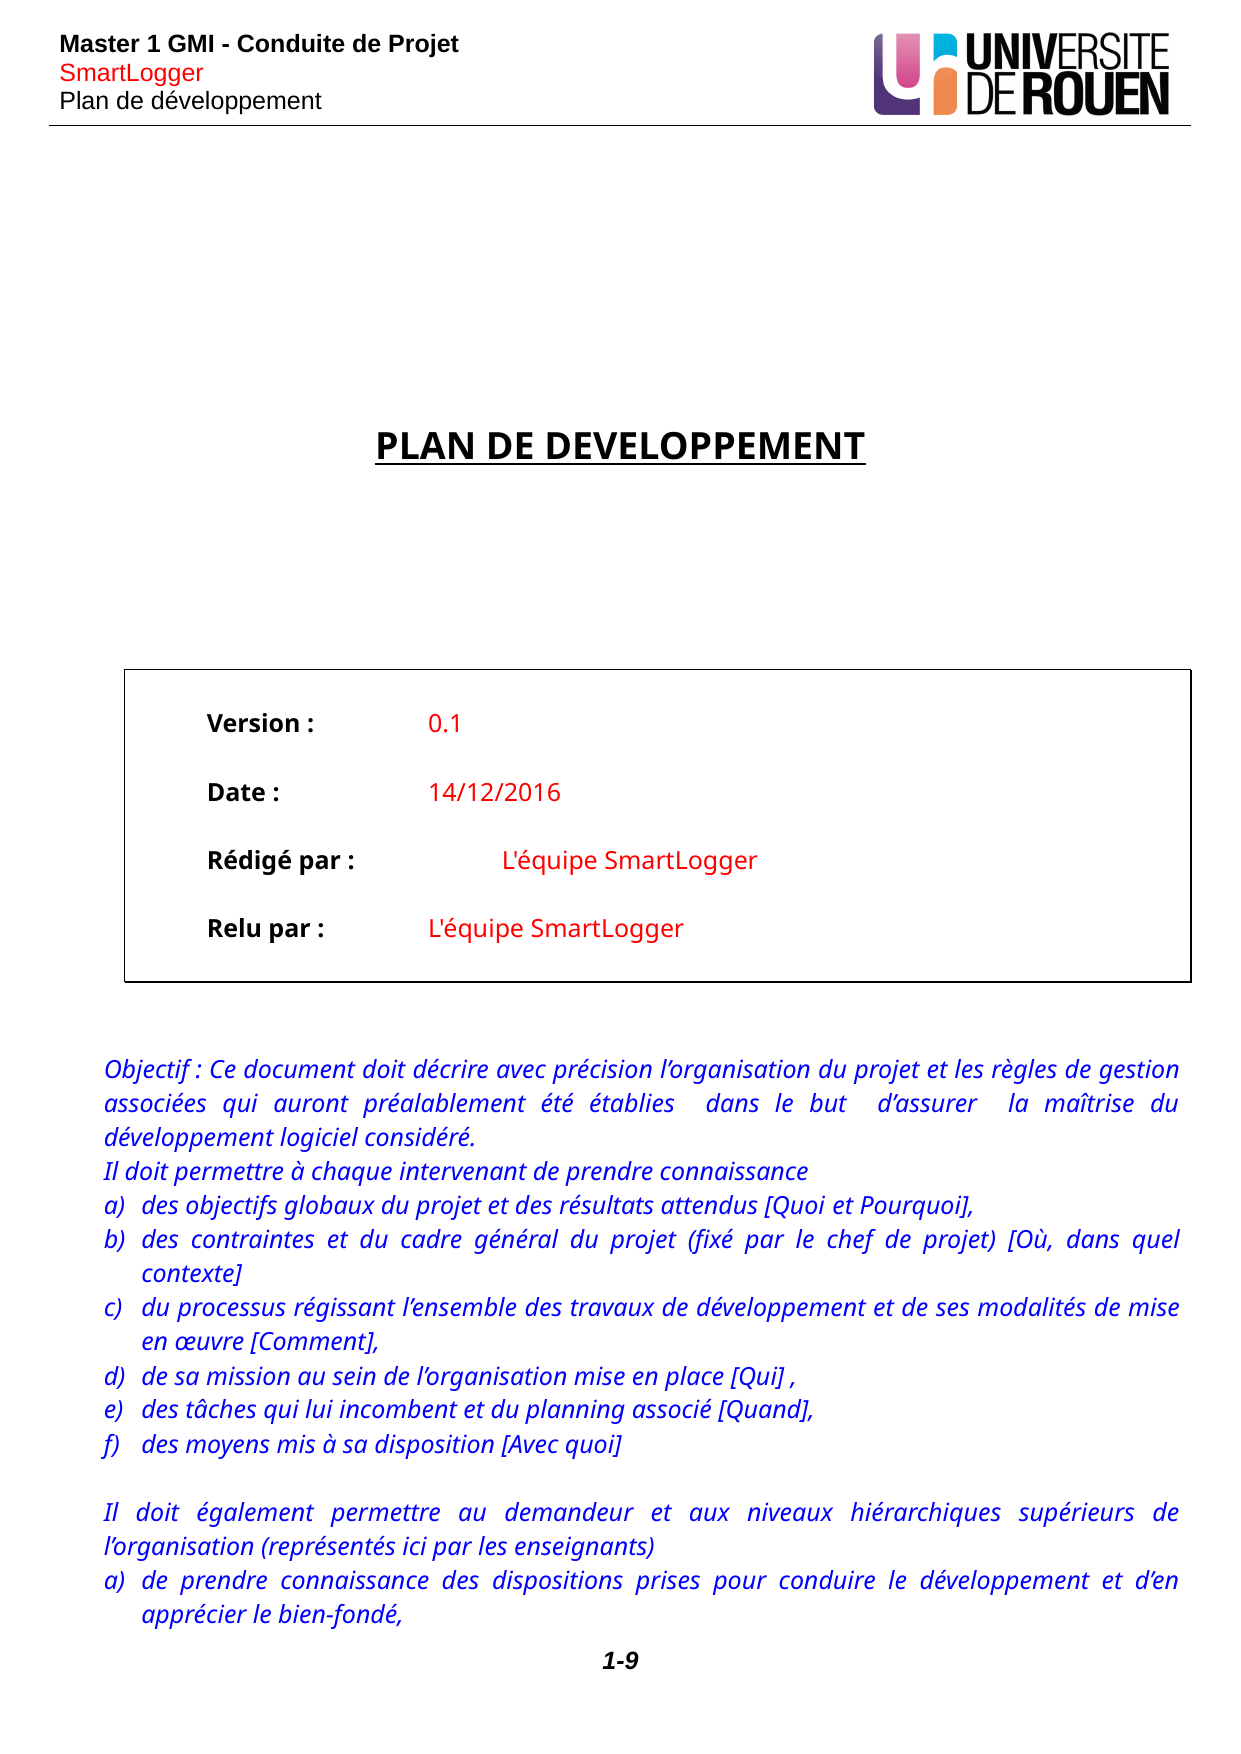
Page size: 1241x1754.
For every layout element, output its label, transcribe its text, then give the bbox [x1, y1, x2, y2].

list des tâches qui lui incombent et du planning associé [Quand], [103, 1392, 1181, 1426]
list de prendre connaissance des dispositions prises pour conduire le développement et d’en apprécier le bien-fondé, [103, 1562, 1181, 1631]
subtitle PLAN DE DEVELOPPEMENT [59, 419, 1181, 470]
text Version : 0.1 [125, 703, 1190, 740]
text Objectif : Ce document doit décrire avec précision l’organisation du projet et les règles de gestion associées qui auront préalablement été établies dans le but d’assurer la maîtrise du développement logiciel considéré. [103, 1052, 1181, 1154]
list de sa mission au sein de l’organisation mise en place [Qui] , [103, 1358, 1181, 1392]
text Date : 14/12/2016 [125, 771, 1190, 808]
text Il doit également permettre au demandeur et aux niveaux hiérarchiques supérieurs de l’organisation (représentés ici par les enseignants) [103, 1494, 1181, 1562]
picture [872, 32, 1170, 118]
list du processus régissant l’ensemble des travaux de développement et de ses modalités de mise en œuvre [Comment], [103, 1290, 1181, 1358]
text Relu par : L'équipe SmartLogger [125, 907, 1190, 944]
list des moyens mis à sa disposition [Avec quoi] [103, 1426, 1181, 1460]
text Rédigé par : L'équipe SmartLogger [125, 839, 1190, 876]
list des contraintes et du cadre général du projet (fixé par le chef de projet) [Où, dans quel contexte] [103, 1222, 1181, 1290]
text Il doit permettre à chaque intervenant de prendre connaissance [103, 1154, 1181, 1188]
list des objectifs globaux du projet et des résultats attendus [Quoi et Pourquoi], [103, 1188, 1181, 1222]
